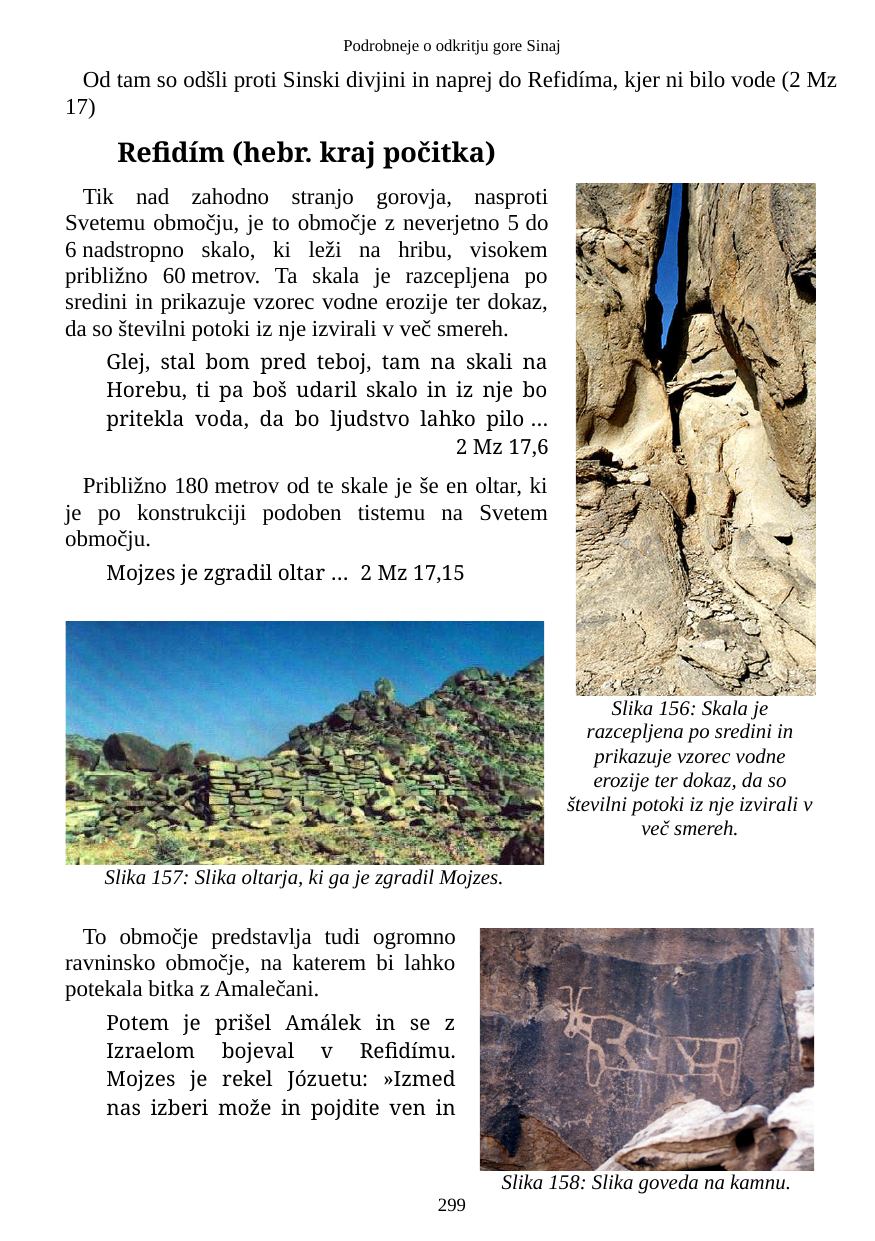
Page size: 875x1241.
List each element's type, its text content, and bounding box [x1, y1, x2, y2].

text Glej, stal bom pred teboj, tam na skali na Horebu, ti pa boš udaril skalo in iz nje bo pritekla voda, da bo ljudstvo lahko pilo … 2 Mz 17,6 [106, 347, 566, 461]
text Slika 158: Slika goveda na kamnu. [480, 1171, 814, 1194]
text To območje predstavlja tudi ogromno ravninsko območje, na katerem bi lahko potekala bitka z Amalečani. [65, 598, 839, 1002]
picture [575, 183, 816, 696]
picture [65, 621, 545, 865]
text Približno 180 metrov od te skale je še en oltar, ki je po konstrukciji podoben tistemu na Svetem območju. [65, 473, 566, 552]
text Slika 157: Slika oltarja, ki ga je zgradil Mojzes. [66, 865, 544, 889]
text Tik nad zahodno stranjo gorovja, nasproti Svetemu območju, je to območje z neverjetno 5 do 6 nadstropno skalo, ki leži na hribu, visokem približno 60 metrov. Ta skala je razcepljena po sredini in prikazuje vzorec vodne erozije ter dokaz, da so številni potoki iz nje izvirali v več smereh. [65, 183, 566, 341]
text Mojzes je zgradil oltar … 2 Mz 17,15 [106, 558, 566, 586]
text Slika 156: Skala je razcepljena po sredini in prikazuje vzorec vodne erozije ter dokaz, da so številni potoki iz nje izvirali v več smereh. [566, 183, 815, 840]
text Potem je prišel Amálek in se z Izraelom bojeval v Refidímu. Mojzes je rekel Józuetu: »Izmed nas izberi može in pojdite ven in [106, 1008, 479, 1121]
picture [479, 928, 815, 1171]
subtitle Refidím (hebr. kraj počitka) [65, 134, 839, 171]
text Od tam so odšli proti Sinski divjini in naprej do Refidíma, kjer ni bilo vode (2 Mz 17) [65, 66, 839, 119]
